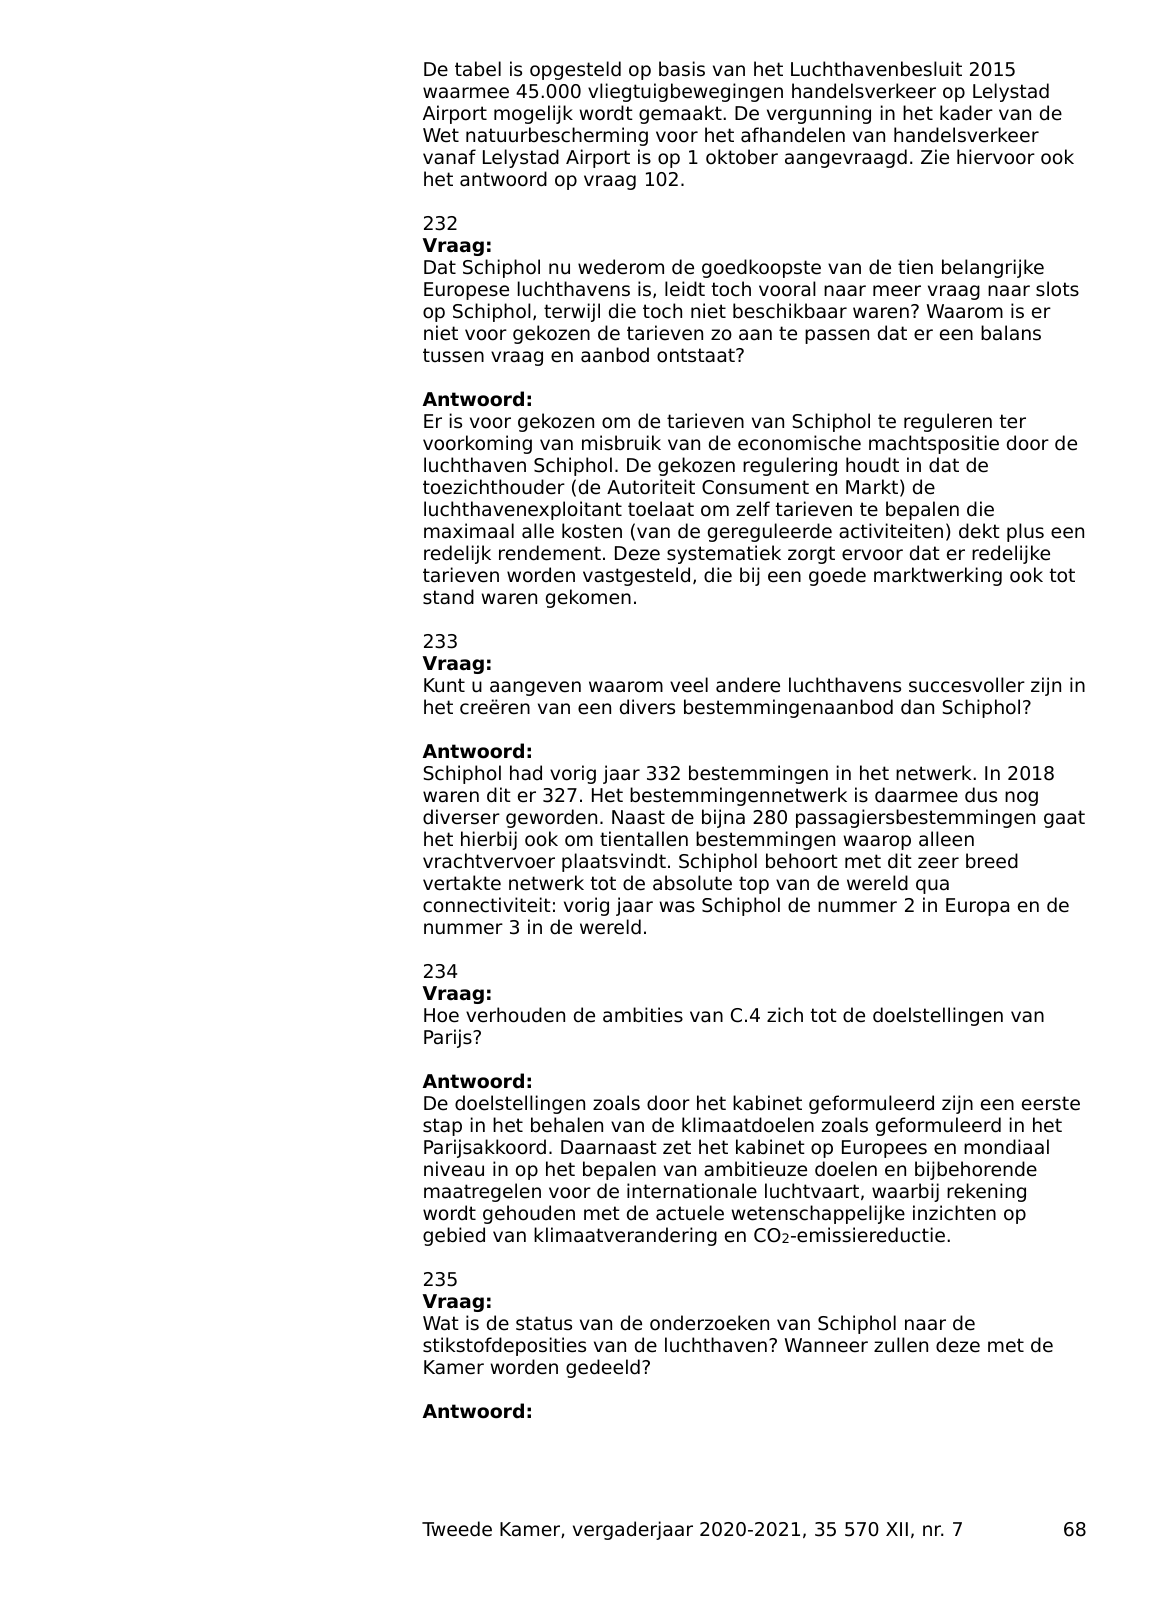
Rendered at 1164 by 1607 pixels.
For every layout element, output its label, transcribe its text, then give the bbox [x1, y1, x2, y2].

text 234 [422, 961, 1087, 983]
text Er is voor gekozen om de tarieven van Schiphol te reguleren ter voorkoming van misbruik van de economische machtspositie door de luchthaven Schiphol. De gekozen regulering houdt in dat de toezichthouder (de Autoriteit Consument en Markt) de luchthavenexploitant toelaat om zelf tarieven te bepalen die maximaal alle kosten (van de gereguleerde activiteiten) dekt plus een redelijk rendement. Deze systematiek zorgt ervoor dat er redelijke tarieven worden vastgesteld, die bij een goede marktwerking ook tot stand waren gekomen. [422, 411, 1087, 609]
text Hoe verhouden de ambities van C.4 zich tot de doelstellingen van Parijs? [422, 1005, 1087, 1049]
text De doelstellingen zoals door het kabinet geformuleerd zijn een eerste stap in het behalen van de klimaatdoelen zoals geformuleerd in het Parijsakkoord. Daarnaast zet het kabinet op Europees en mondiaal niveau in op het bepalen van ambitieuze doelen en bijbehorende maatregelen voor de internationale luchtvaart, waarbij rekening wordt gehouden met de actuele wetenschappelijke inzichten op gebied van klimaatverandering en CO2-emissiereductie. [422, 1093, 1087, 1247]
text 235 [422, 1269, 1087, 1291]
text Vraag: [422, 983, 1087, 1005]
text Antwoord: [422, 1071, 1087, 1093]
text Vraag: [422, 653, 1087, 675]
text Dat Schiphol nu wederom de goedkoopste van de tien belangrijke Europese luchthavens is, leidt toch vooral naar meer vraag naar slots op Schiphol, terwijl die toch niet beschikbaar waren? Waarom is er niet voor gekozen de tarieven zo aan te passen dat er een balans tussen vraag en aanbod ontstaat? [422, 257, 1087, 367]
text Antwoord: [422, 741, 1087, 763]
text Antwoord: [422, 389, 1087, 411]
text Kunt u aangeven waarom veel andere luchthavens succesvoller zijn in het creëren van een divers bestemmingenaanbod dan Schiphol? [422, 675, 1087, 719]
text Wat is de status van de onderzoeken van Schiphol naar de stikstofdeposities van de luchthaven? Wanneer zullen deze met de Kamer worden gedeeld? [422, 1313, 1087, 1379]
text Antwoord: [422, 1401, 1087, 1423]
text 233 [422, 631, 1087, 653]
text Vraag: [422, 1291, 1087, 1313]
text Vraag: [422, 235, 1087, 257]
text De tabel is opgesteld op basis van het Luchthavenbesluit 2015 waarmee 45.000 vliegtuigbewegingen handelsverkeer op Lelystad Airport mogelijk wordt gemaakt. De vergunning in het kader van de Wet natuurbescherming voor het afhandelen van handelsverkeer vanaf Lelystad Airport is op 1 oktober aangevraagd. Zie hiervoor ook het antwoord op vraag 102. [422, 59, 1087, 191]
text Schiphol had vorig jaar 332 bestemmingen in het netwerk. In 2018 waren dit er 327. Het bestemmingennetwerk is daarmee dus nog diverser geworden. Naast de bijna 280 passagiersbestemmingen gaat het hierbij ook om tientallen bestemmingen waarop alleen vrachtvervoer plaatsvindt. Schiphol behoort met dit zeer breed vertakte netwerk tot de absolute top van de wereld qua connectiviteit: vorig jaar was Schiphol de nummer 2 in Europa en de nummer 3 in de wereld. [422, 763, 1087, 939]
text 232 [422, 213, 1087, 235]
